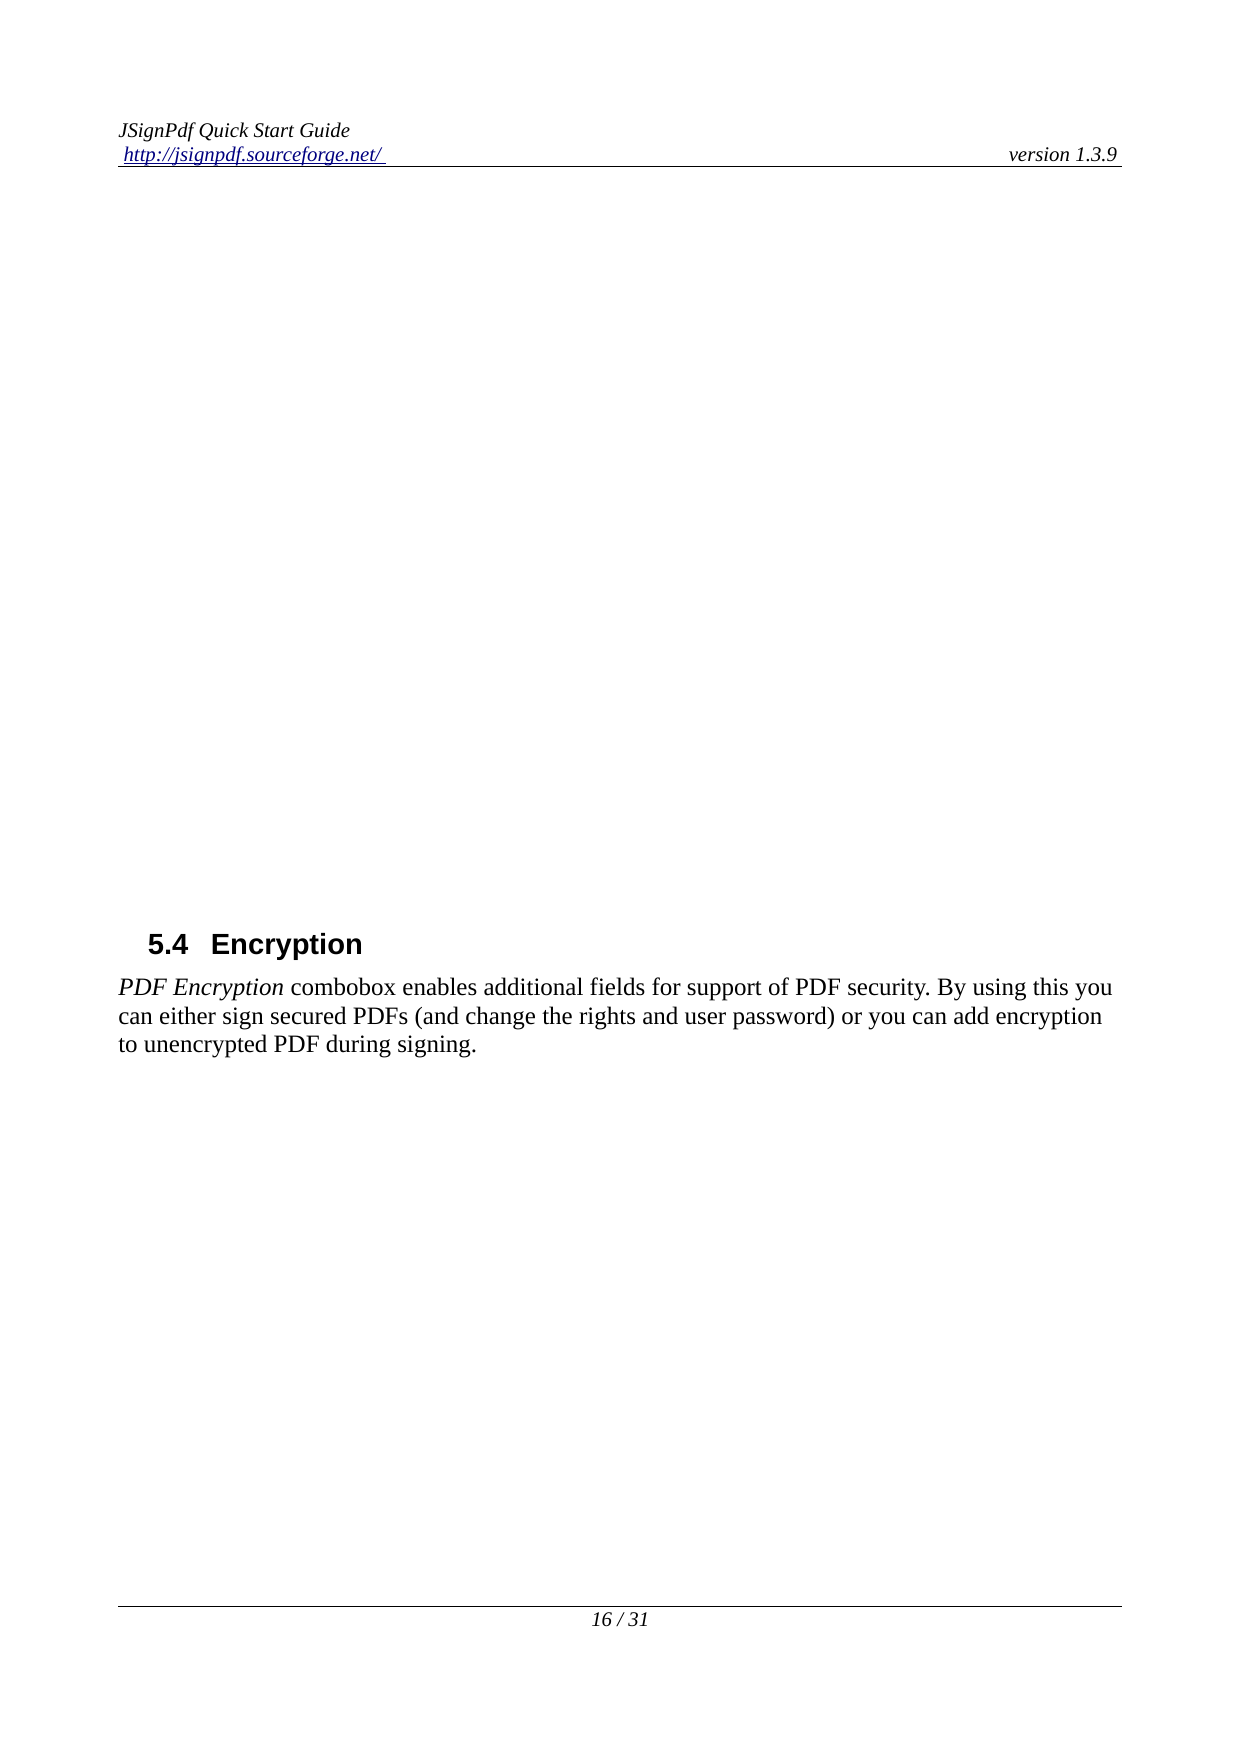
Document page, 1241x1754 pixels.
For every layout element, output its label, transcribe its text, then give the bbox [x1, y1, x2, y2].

text PDF Encryption combobox enables additional fields for support of PDF security. By using this you can either sign secured PDFs (and change the rights and user password) or you can add encryption to unencrypted PDF during signing. [118, 972, 1122, 1058]
subtitle Encryption [148, 197, 1116, 960]
